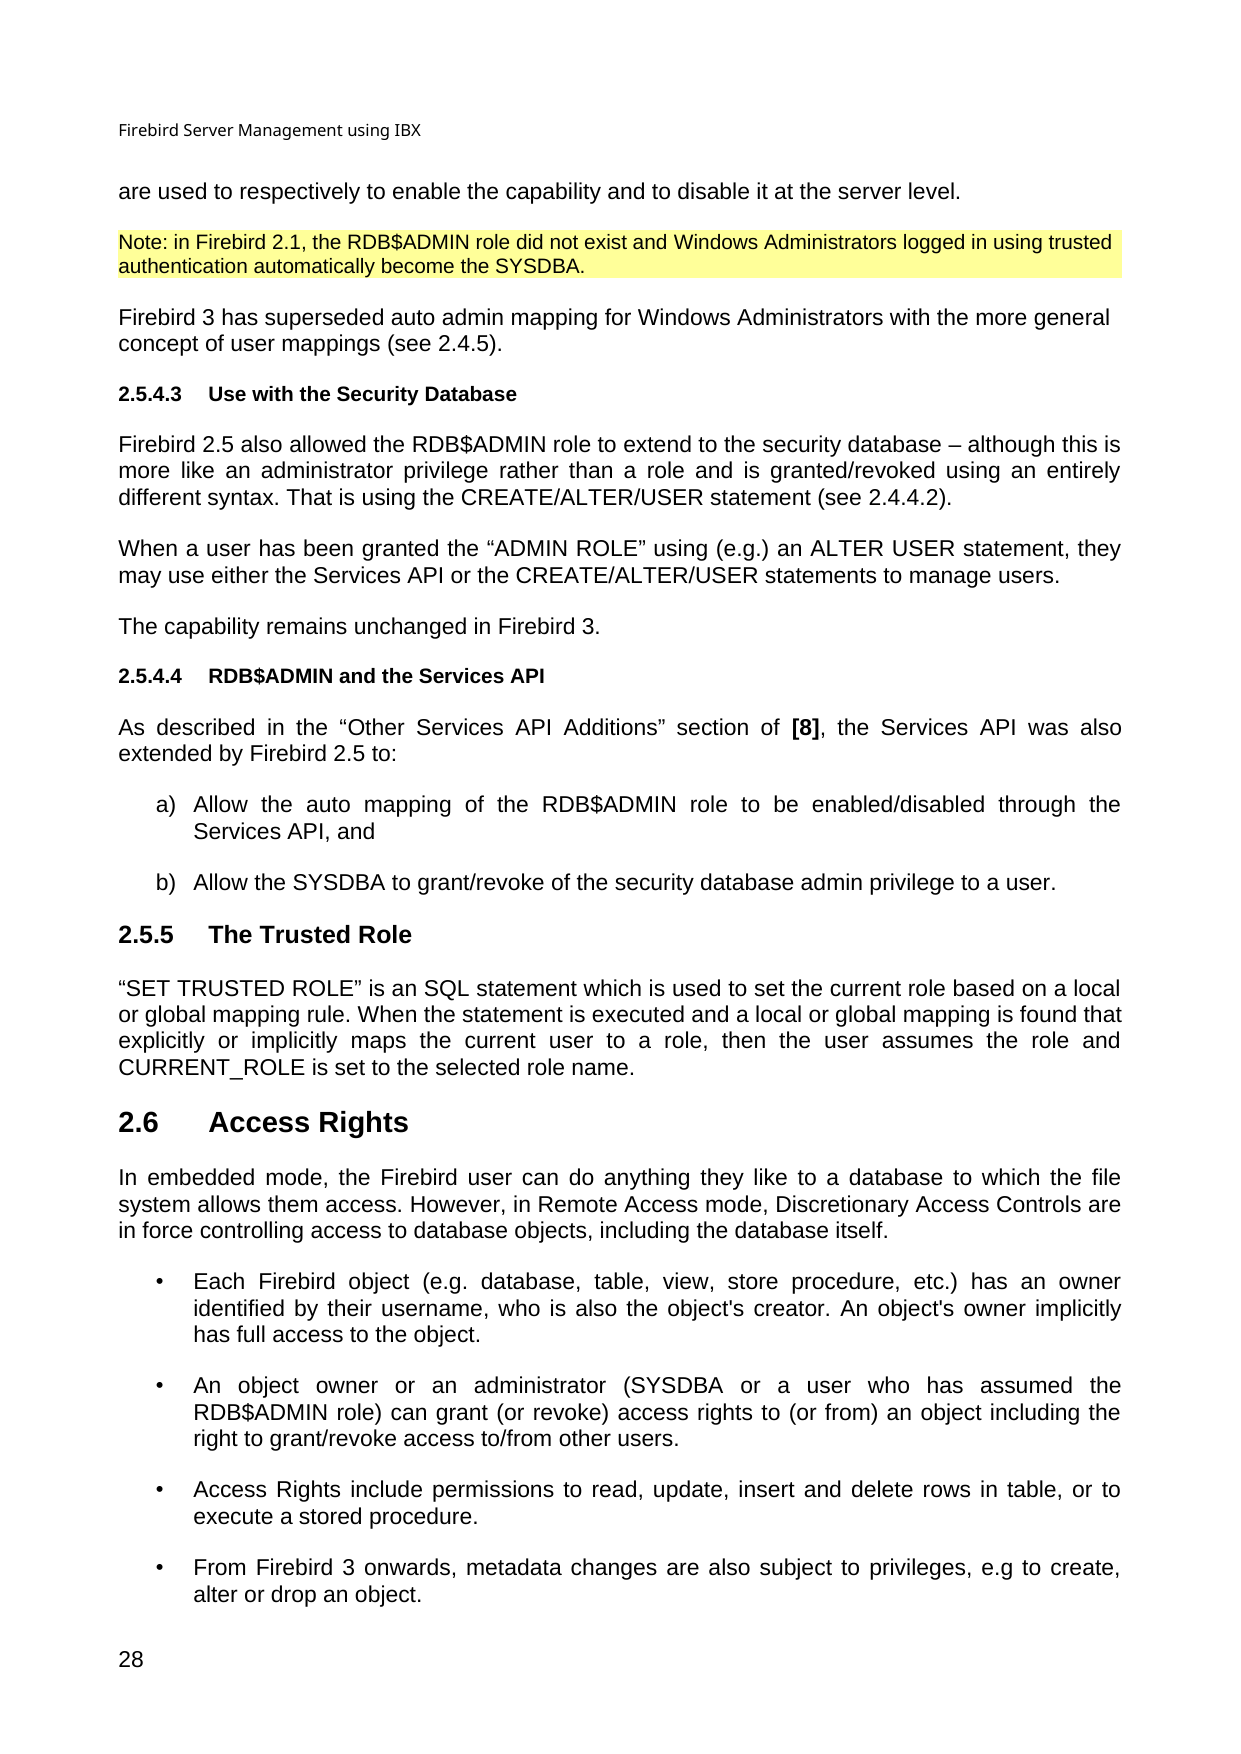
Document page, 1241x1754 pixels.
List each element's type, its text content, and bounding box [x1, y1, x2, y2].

subtitle Access Rights [118, 1105, 1122, 1139]
text Note: in Firebird 2.1, the RDB$ADMIN role did not exist and Windows Administrators logged in using trusted authentication automatically become the SYSDBA. [118, 230, 1122, 278]
text When a user has been granted the “ADMIN ROLE” using (e.g.) an ALTER USER statement, they may use either the Services API or the CREATE/ALTER/USER statements to manage users. [118, 535, 1122, 588]
list Each Firebird object (e.g. database, table, view, store procedure, etc.) has an owner identified by their username, who is also the object's creator. An object's owner implicitly has full access to the object. [156, 1268, 1122, 1347]
list Access Rights include permissions to read, update, insert and delete rows in table, or to execute a stored procedure. [156, 1476, 1122, 1529]
text In embedded mode, the Firebird user can do anything they like to a database to which the file system allows them access. However, in Remote Access mode, Discretionary Access Controls are in force controlling access to database objects, including the database itself. [118, 1164, 1122, 1243]
list Allow the auto mapping of the RDB$ADMIN role to be enabled/disabled through the Services API, and [156, 791, 1122, 844]
list From Firebird 3 onwards, metadata changes are also subject to privileges, e.g to create, alter or drop an object. [156, 1554, 1122, 1607]
text As described in the “Other Services API Additions” section of [8], the Services API was also extended by Firebird 2.5 to: [118, 714, 1122, 766]
subtitle RDB$ADMIN and the Services API [118, 664, 1122, 688]
text Firebird 3 has superseded auto admin mapping for Windows Administrators with the more general concept of user mappings (see 2.4.5). [118, 303, 1122, 356]
list Allow the SYSDBA to grant/revoke of the security database admin privilege to a user. [156, 869, 1122, 896]
text The capability remains unchanged in Firebird 3. [118, 613, 1122, 639]
text Firebird 2.5 also allowed the RDB$ADMIN role to extend to the security database – although this is more like an administrator privilege rather than a role and is granted/revoked using an entirely different syntax. That is using the CREATE/ALTER/USER statement (see 2.4.4.2). [118, 431, 1122, 510]
list An object owner or an administrator (SYSDBA or a user who has assumed the RDB$ADMIN role) can grant (or revoke) access rights to (or from) an object including the right to grant/revoke access to/from other users. [156, 1372, 1122, 1451]
subtitle Use with the Security Database [118, 382, 1122, 406]
subtitle The Trusted Role [118, 921, 1122, 949]
text “SET TRUSTED ROLE” is an SQL statement which is used to set the current role based on a local or global mapping rule. When the statement is executed and a local or global mapping is found that explicitly or implicitly maps the current user to a role, then the user assumes the role and CURRENT_ROLE is set to the selected role name. [118, 975, 1122, 1080]
text are used to respectively to enable the capability and to disable it at the server level. [118, 178, 1122, 204]
